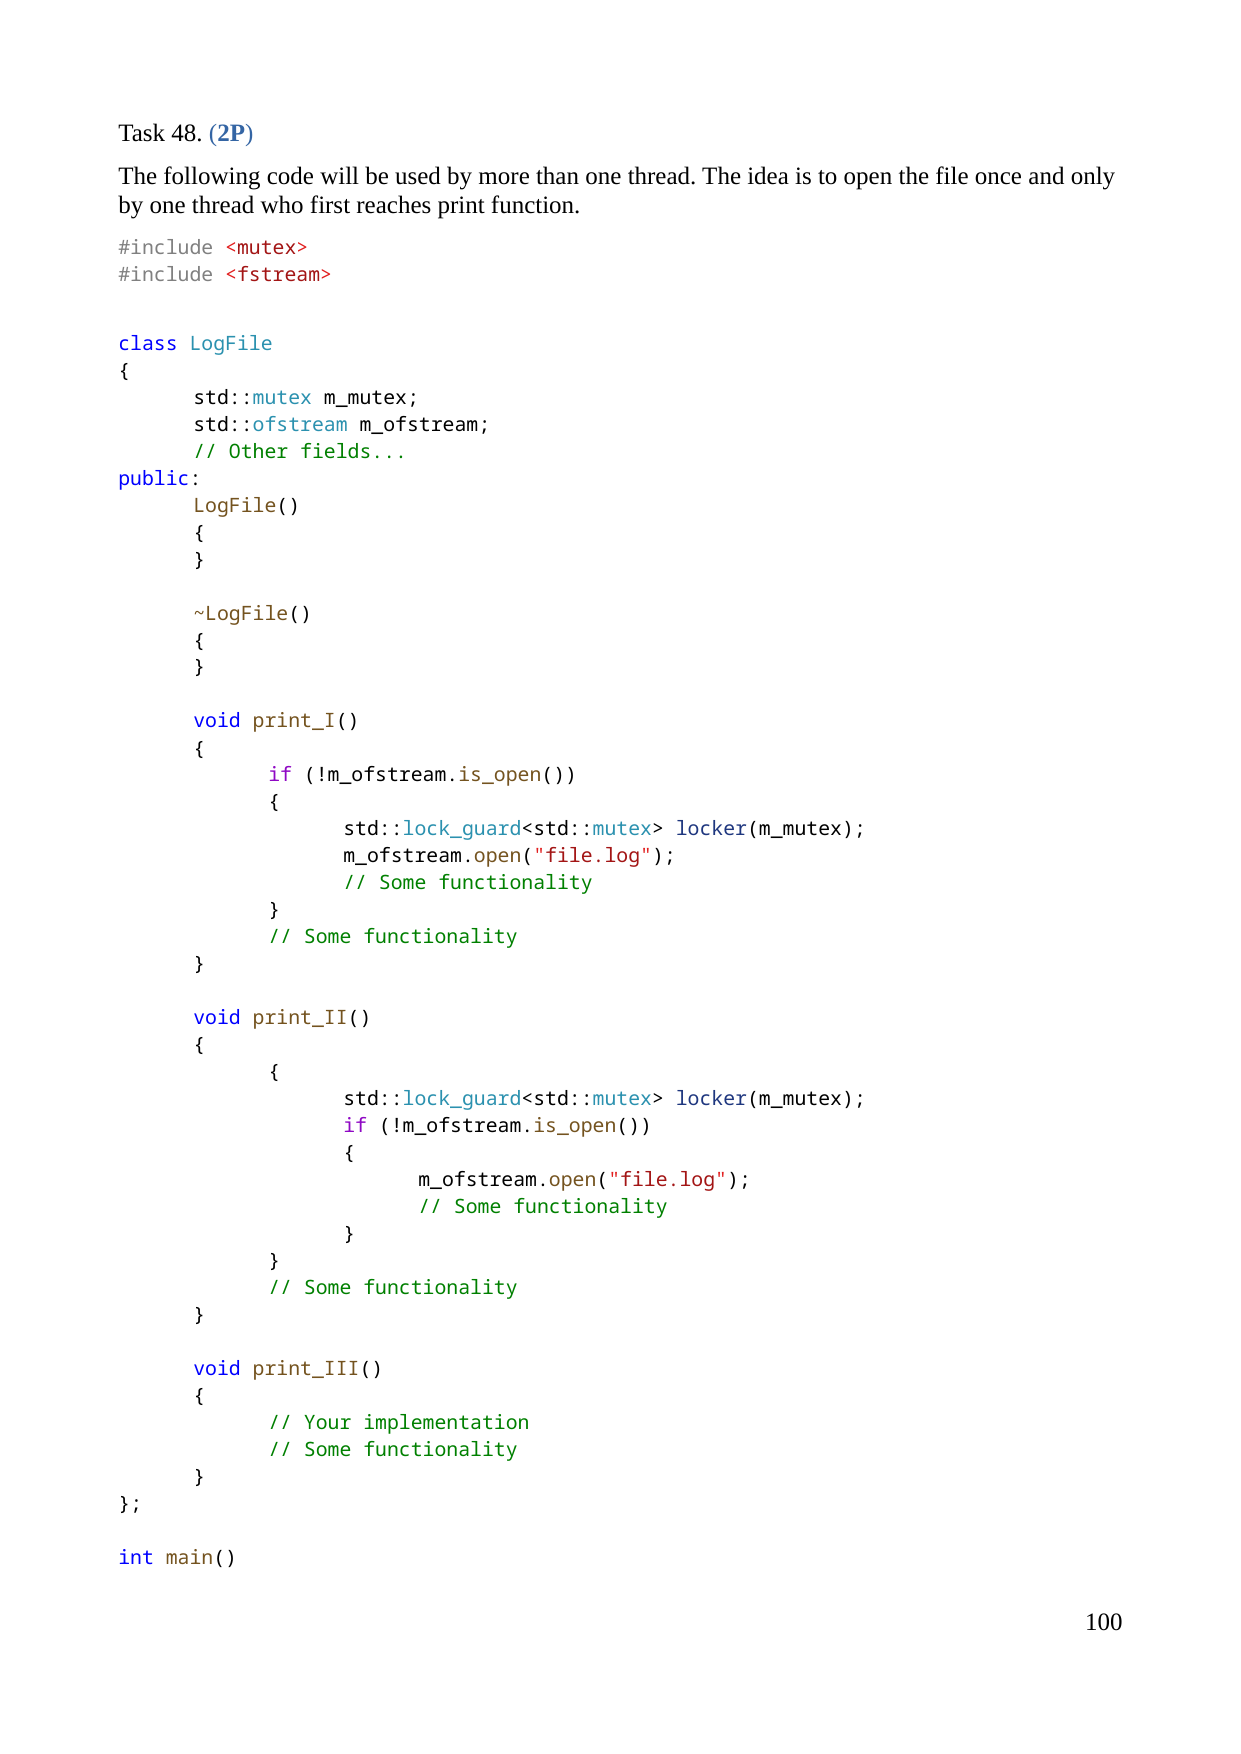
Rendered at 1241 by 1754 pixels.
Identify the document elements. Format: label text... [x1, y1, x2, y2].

text } [118, 1219, 1122, 1246]
text { [118, 356, 1122, 383]
text Task 48. (2P) [118, 118, 1122, 147]
text int main() [118, 1543, 1122, 1570]
text std::mutex m_mutex; [118, 383, 1122, 410]
text // Some functionality [118, 923, 1122, 949]
text { [118, 1057, 1122, 1084]
text }; [118, 1489, 1122, 1516]
text } [118, 1246, 1122, 1273]
text std::ofstream m_ofstream; [118, 410, 1122, 437]
text std::lock_guard<std::mutex> locker(m_mutex); [118, 815, 1122, 842]
text { [118, 1031, 1122, 1057]
text // Some functionality [118, 1273, 1122, 1300]
text // Some functionality [118, 869, 1122, 896]
text if (!m_ofstream.is_open()) [118, 761, 1122, 788]
text { [118, 1381, 1122, 1408]
text } [118, 949, 1122, 977]
text } [118, 653, 1122, 680]
text ~LogFile() [118, 599, 1122, 626]
text class LogFile [118, 329, 1122, 356]
text } [118, 896, 1122, 923]
text // Other fields... [118, 437, 1122, 464]
text } [118, 1462, 1122, 1489]
text } [118, 545, 1122, 572]
text // Some functionality [118, 1435, 1122, 1462]
text } [118, 1300, 1122, 1327]
text std::lock_guard<std::mutex> locker(m_mutex); [118, 1084, 1122, 1111]
text The following code will be used by more than one thread. The idea is to open the file once and only by one thread who first reaches print function. [118, 161, 1122, 219]
text LogFile() [118, 491, 1122, 518]
text public: [118, 464, 1122, 491]
text m_ofstream.open("file.log"); [118, 1165, 1122, 1192]
text void print_II() [118, 1003, 1122, 1031]
text #include <mutex> #include <fstream> [118, 233, 1122, 287]
text void print_I() [118, 707, 1122, 734]
text m_ofstream.open("file.log"); [118, 842, 1122, 869]
text { [118, 626, 1122, 653]
text // Some functionality [118, 1192, 1122, 1219]
text { [118, 518, 1122, 545]
text { [118, 734, 1122, 761]
text { [118, 1138, 1122, 1165]
text if (!m_ofstream.is_open()) [118, 1111, 1122, 1138]
text { [118, 788, 1122, 815]
text // Your implementation [118, 1408, 1122, 1435]
text void print_III() [118, 1354, 1122, 1381]
